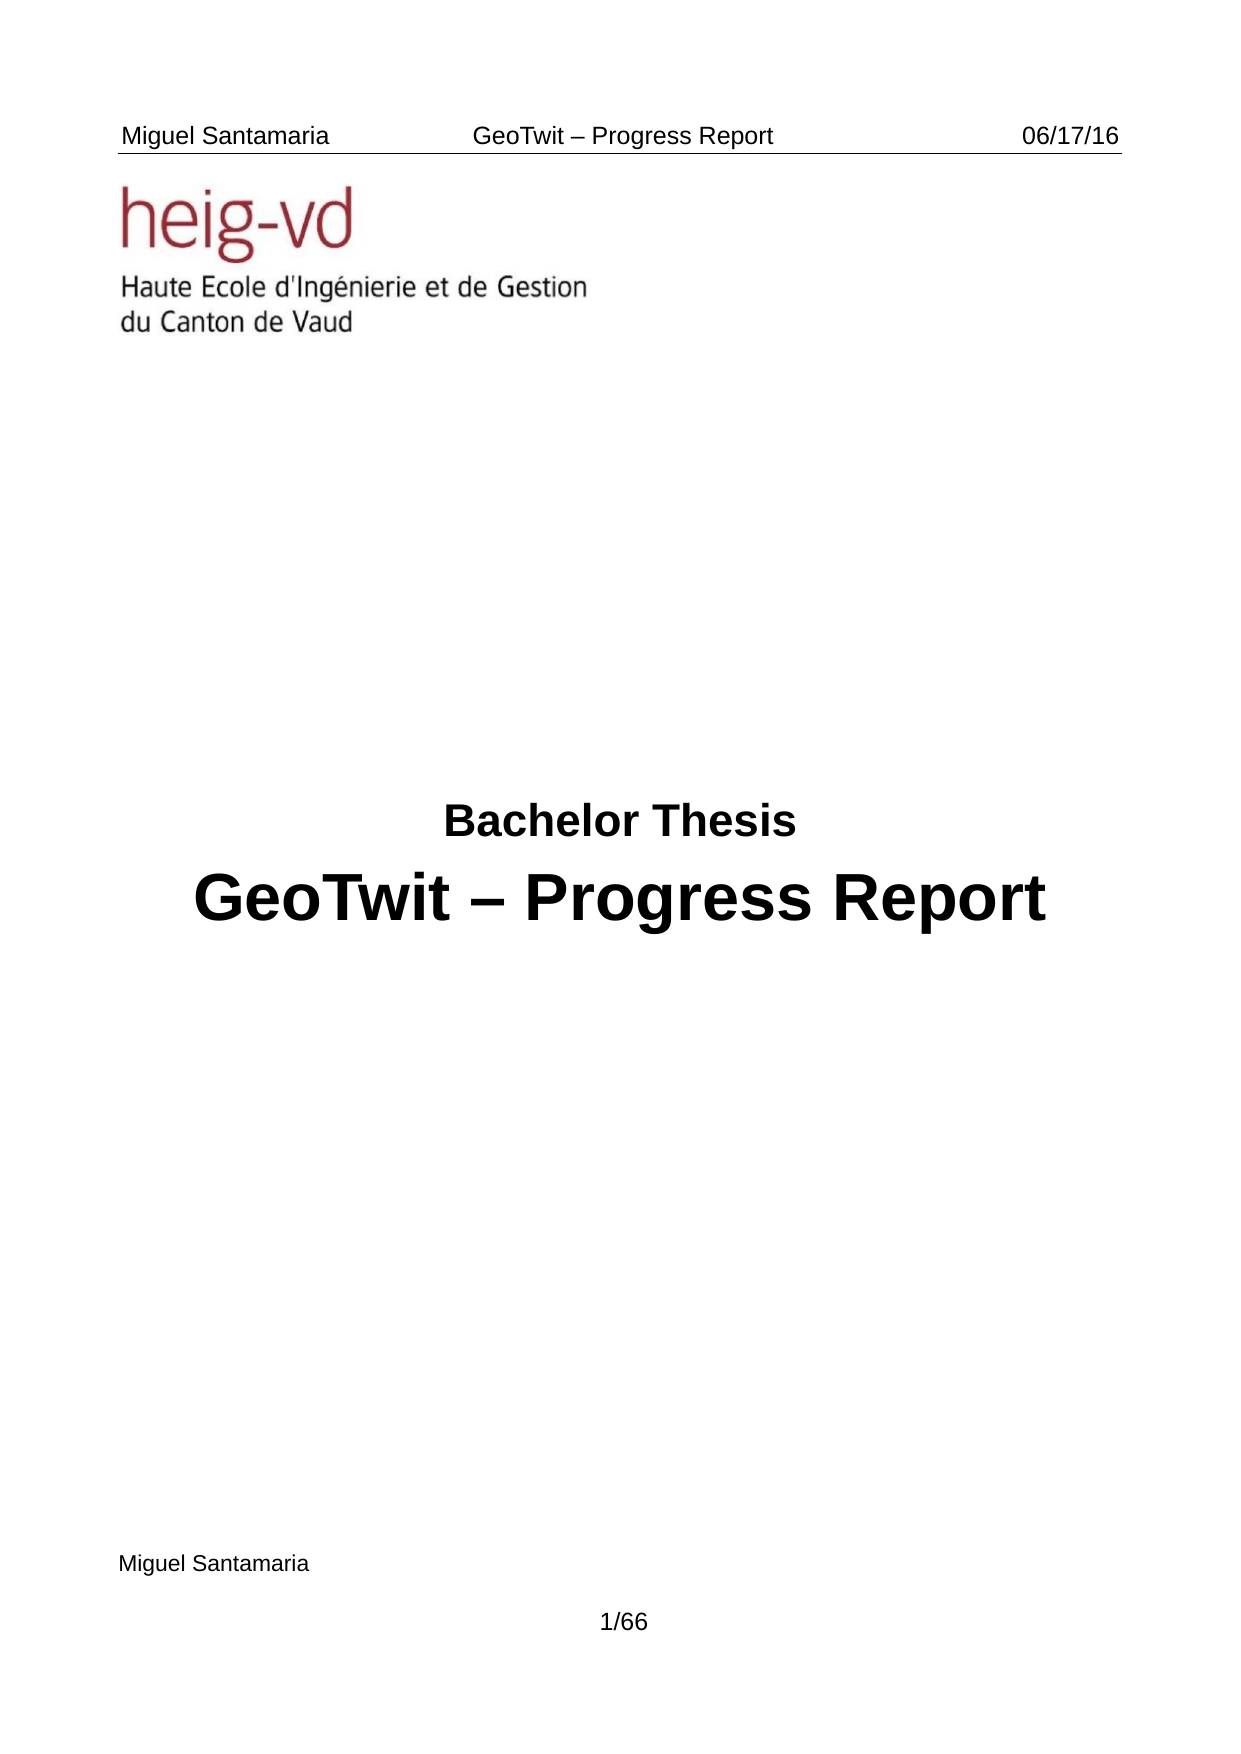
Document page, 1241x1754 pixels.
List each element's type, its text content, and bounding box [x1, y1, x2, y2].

title Bachelor Thesis [118, 793, 1122, 846]
text Miguel Santamaria [118, 1550, 1122, 1576]
picture [118, 182, 593, 337]
text GeoTwit – Progress Report [118, 858, 1122, 935]
